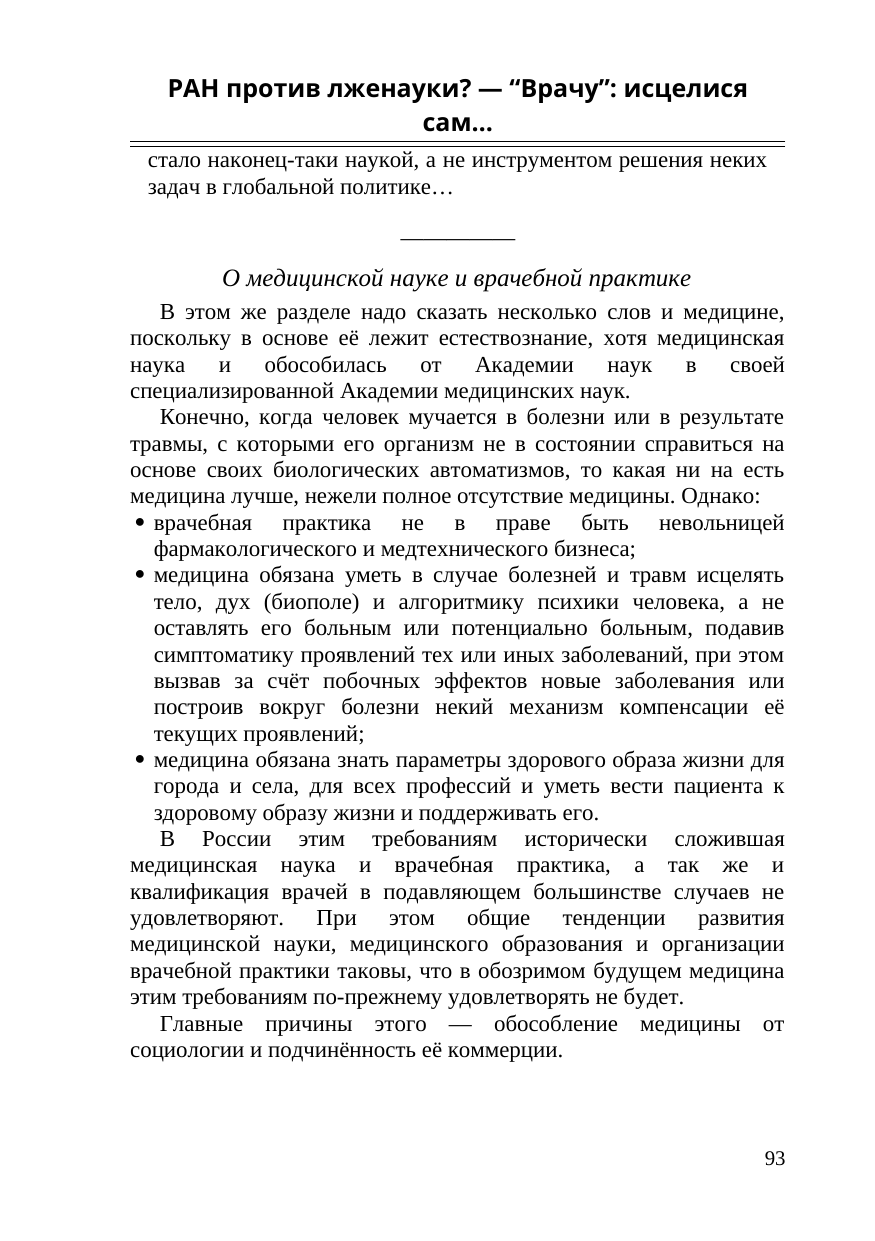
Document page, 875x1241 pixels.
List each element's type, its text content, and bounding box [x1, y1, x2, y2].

text Конечно, когда человек мучается в болезни или в результате травмы, с которыми его организм не в состоянии справиться на основе своих биологических автоматизмов, то какая ни на есть медицина лучше, нежели полное отсутствие медицины. Однако: [130, 403, 785, 509]
list медицина обязана знать параметры здорового образа жизни для города и села, для всех профессий и уметь вести пациента к здоровому образу жизни и поддерживать его. [136, 746, 785, 825]
text В этом же разделе надо сказать несколько слов и медицине, поскольку в основе её лежит естествознание, хотя медицинская наука и обособилась от Академии наук в своей специализированной Академии медицинских наук. [130, 298, 785, 403]
text В России этим требованиям исторически сложившая медицинская наука и врачебная практика, а так же и квалификация врачей в подавляющем большинстве случаев не удовлетворяют. При этом общие тенденции развития медицинской науки, медицинского образования и организации врачебной практики таковы, что в обозримом будущем медицина этим требованиям по-прежнему удовлетворять не будет. [130, 825, 785, 1009]
list врачебная практика не в праве быть невольницей фармакологического и медтехнического бизнеса; [136, 509, 785, 562]
text ————— [130, 224, 785, 251]
text стало наконец-таки наукой, а не инструментом решения неких задач в глобальной политике… [148, 147, 768, 199]
subtitle О медицинской науке и врачебной практике [130, 263, 785, 292]
list медицина обязана уметь в случае болезней и травм исцелять тело, дух (биополе) и алгоритмику психики человека, а не оставлять его больным или потенциально больным, подавив симптоматику проявлений тех или иных заболеваний, при этом вызвав за счёт побочных эффектов новые заболевания или построив вокруг болезни некий механизм компенсации её текущих проявлений; [136, 562, 785, 746]
text Главные причины этого — обособление медицины от социологии и подчинённость её коммерции. [130, 1009, 785, 1062]
